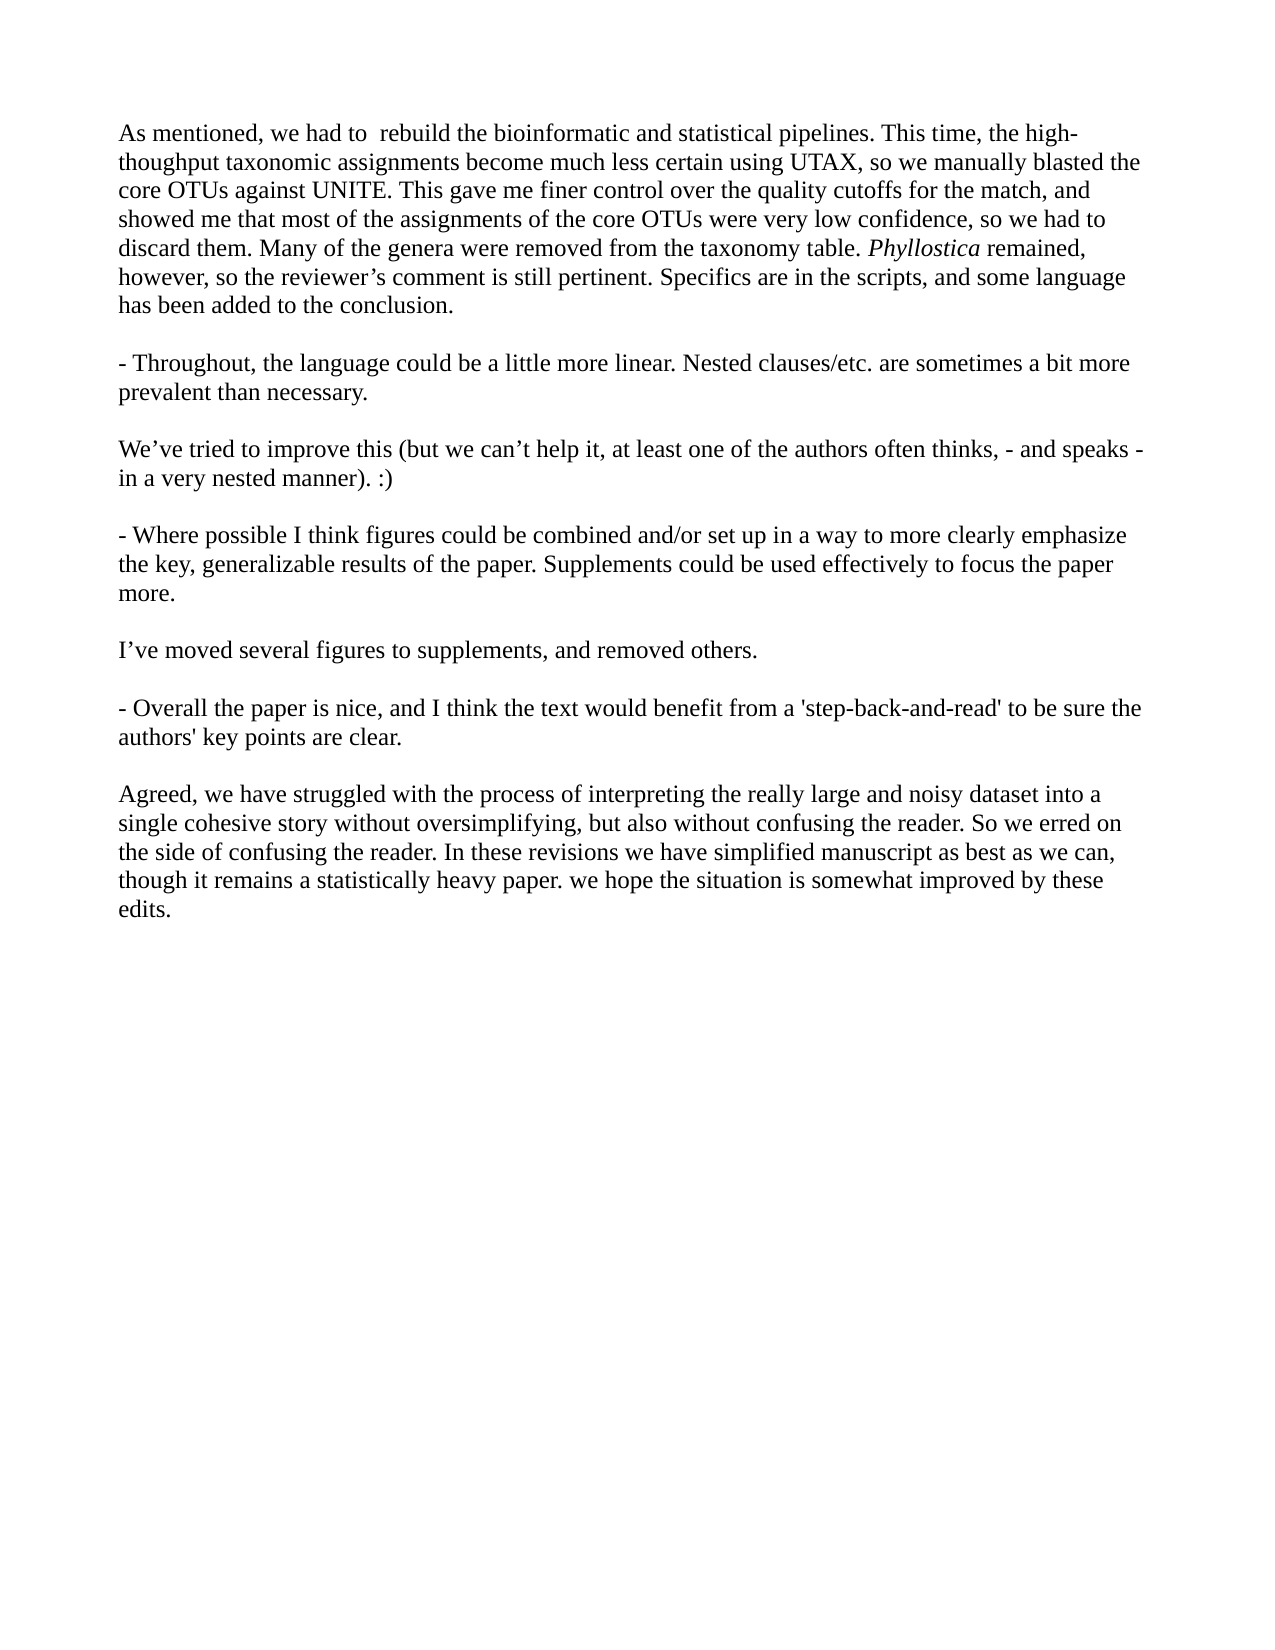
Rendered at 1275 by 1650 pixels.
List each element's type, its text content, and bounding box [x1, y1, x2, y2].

text We’ve tried to improve this (but we can’t help it, at least one of the authors often thinks, - and speaks - in a very nested manner). :) [118, 434, 1157, 492]
text - Throughout, the language could be a little more linear. Nested clauses/etc. are sometimes a bit more prevalent than necessary. [118, 348, 1157, 406]
text - Overall the paper is nice, and I think the text would benefit from a 'step-back-and-read' to be sure the authors' key points are clear. [118, 664, 1157, 751]
text As mentioned, we had to rebuild the bioinformatic and statistical pipelines. This time, the high-thoughput taxonomic assignments become much less certain using UTAX, so we manually blasted the core OTUs against UNITE. This gave me finer control over the quality cutoffs for the match, and showed me that most of the assignments of the core OTUs were very low confidence, so we had to discard them. Many of the genera were removed from the taxonomy table. Phyllostica remained, however, so the reviewer’s comment is still pertinent. Specifics are in the scripts, and some language has been added to the conclusion. [118, 118, 1157, 319]
text - Where possible I think figures could be combined and/or set up in a way to more clearly emphasize the key, generalizable results of the paper. Supplements could be used effectively to focus the paper more. [118, 521, 1157, 607]
text Agreed, we have struggled with the process of interpreting the really large and noisy dataset into a single cohesive story without oversimplifying, but also without confusing the reader. So we erred on the side of confusing the reader. In these revisions we have simplified manuscript as best as we can, though it remains a statistically heavy paper. we hope the situation is somewhat improved by these edits. [118, 779, 1157, 923]
text I’ve moved several figures to supplements, and removed others. [118, 636, 1157, 664]
